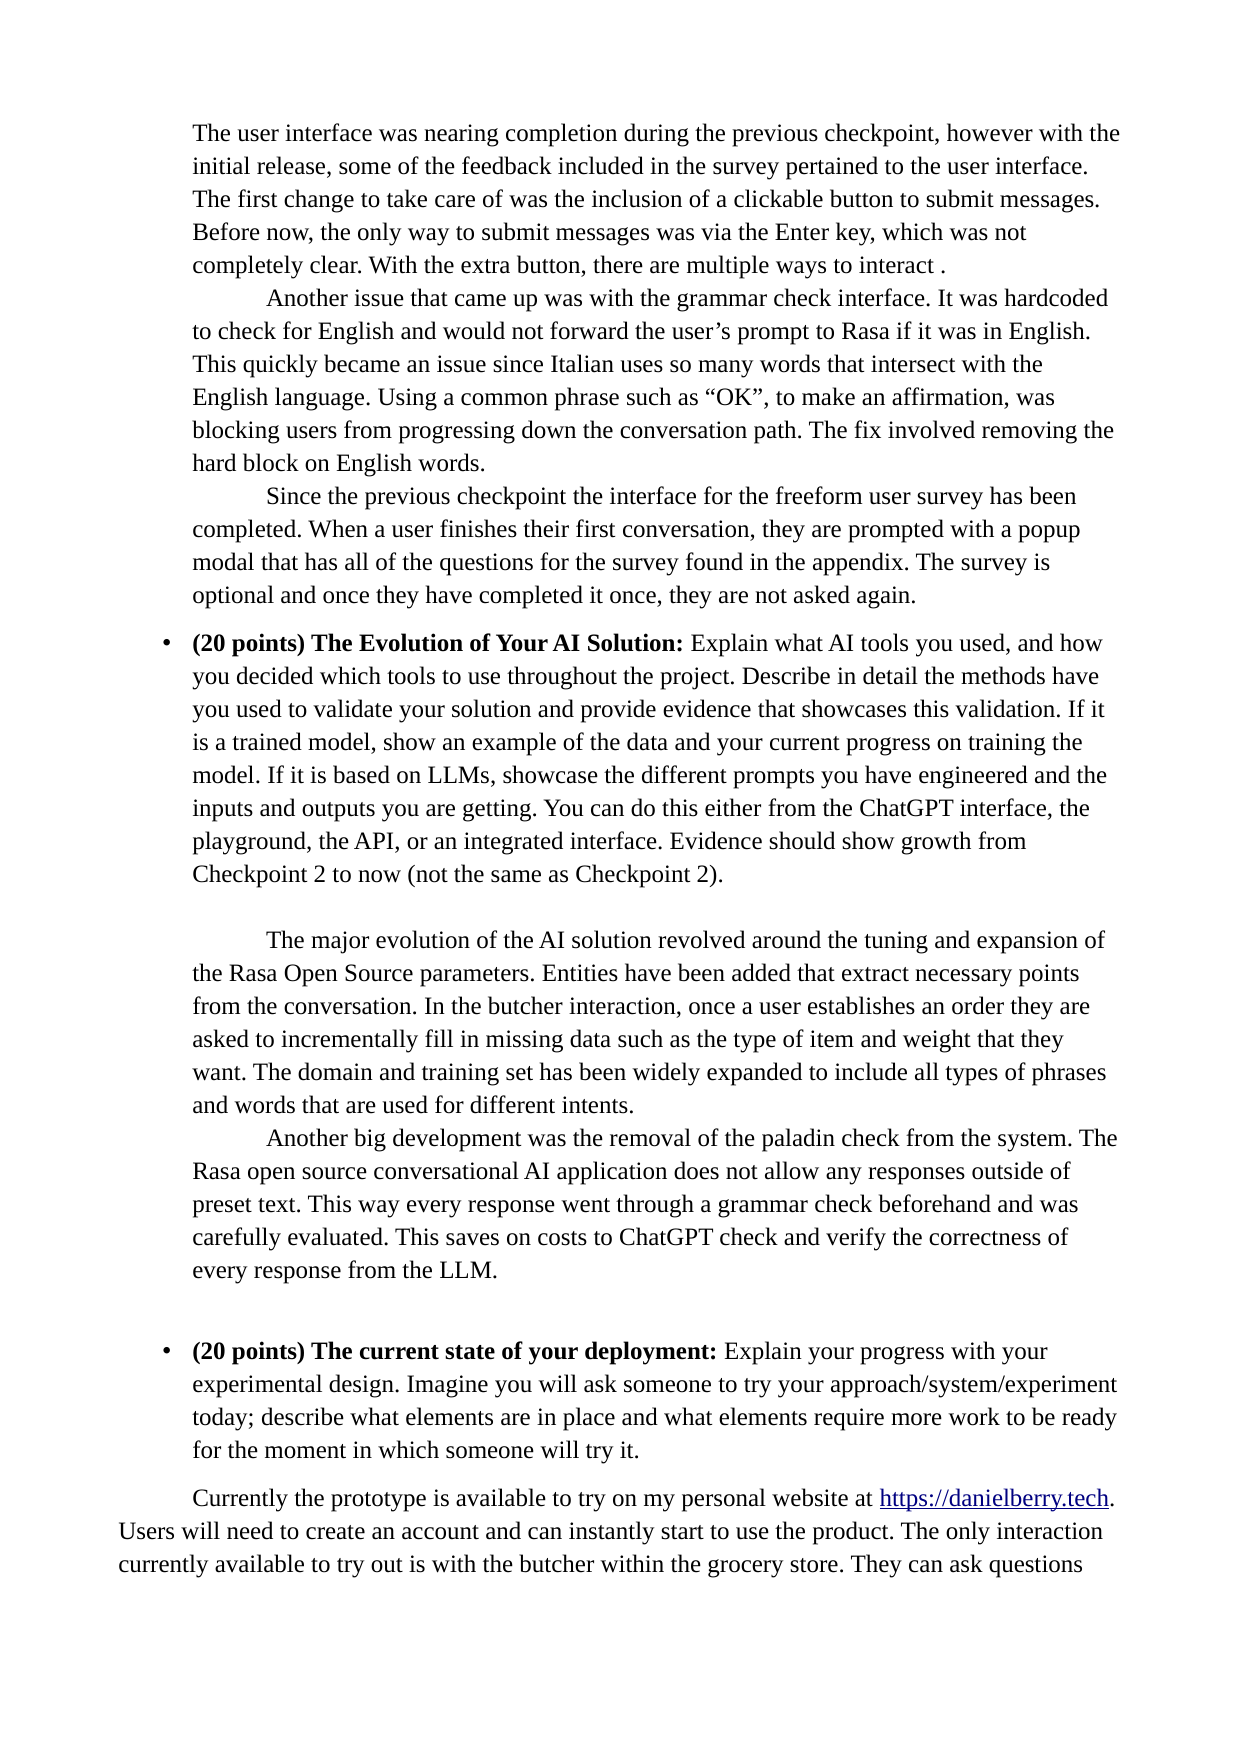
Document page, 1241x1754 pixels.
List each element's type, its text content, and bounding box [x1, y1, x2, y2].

text Currently the prototype is available to try on my personal website at https://danielberry.tech. Users will need to create an account and can instantly start to use the product. The only interaction currently available to try out is with the butcher within the grocery store. They can ask questions [118, 1483, 1122, 1577]
list The user interface was nearing completion during the previous checkpoint, however with the initial release, some of the feedback included in the survey pertained to the user interface. The first change to take care of was the inclusion of a clickable button to submit messages. Before now, the only way to submit messages was via the Enter key, which was not completely clear. With the extra button, there are multiple ways to interact . Another issue that came up was with the grammar check interface. It was hardcoded to check for English and would not forward the user’s prompt to Rasa if it was in English. This quickly became an issue since Italian uses so many words that intersect with the English language. Using a common phrase such as “OK”, to make an affirmation, was blocking users from progressing down the conversation path. The fix involved removing the hard block on English words. Since the previous checkpoint the interface for the freeform user survey has been completed. When a user finishes their first conversation, they are prompted with a popup modal that has all of the questions for the survey found in the appendix. The survey is optional and once they have completed it once, they are not asked again. [162, 118, 1122, 609]
list (20 points) The current state of your deployment: Explain your progress with your experimental design. Imagine you will ask someone to try your approach/system/experiment today; describe what elements are in place and what elements require more work to be ready for the moment in which someone will try it. [162, 1336, 1122, 1464]
list (20 points) The Evolution of Your AI Solution: Explain what AI tools you used, and how you decided which tools to use throughout the project. Describe in detail the methods have you used to validate your solution and provide evidence that showcases this validation. If it is a trained model, show an example of the data and your current progress on training the model. If it is based on LLMs, showcase the different prompts you have engineered and the inputs and outputs you are getting. You can do this either from the ChatGPT interface, the playground, the API, or an integrated interface. Evidence should show growth from Checkpoint 2 to now (not the same as Checkpoint 2). The major evolution of the AI solution revolved around the tuning and expansion of the Rasa Open Source parameters. Entities have been added that extract necessary points from the conversation. In the butcher interaction, once a user establishes an order they are asked to incrementally fill in missing data such as the type of item and weight that they want. The domain and training set has been widely expanded to include all types of phrases and words that are used for different intents. Another big development was the removal of the paladin check from the system. The Rasa open source conversational AI application does not allow any responses outside of preset text. This way every response went through a grammar check beforehand and was carefully evaluated. This saves on costs to ChatGPT check and verify the correctness of every response from the LLM. [162, 628, 1122, 1317]
